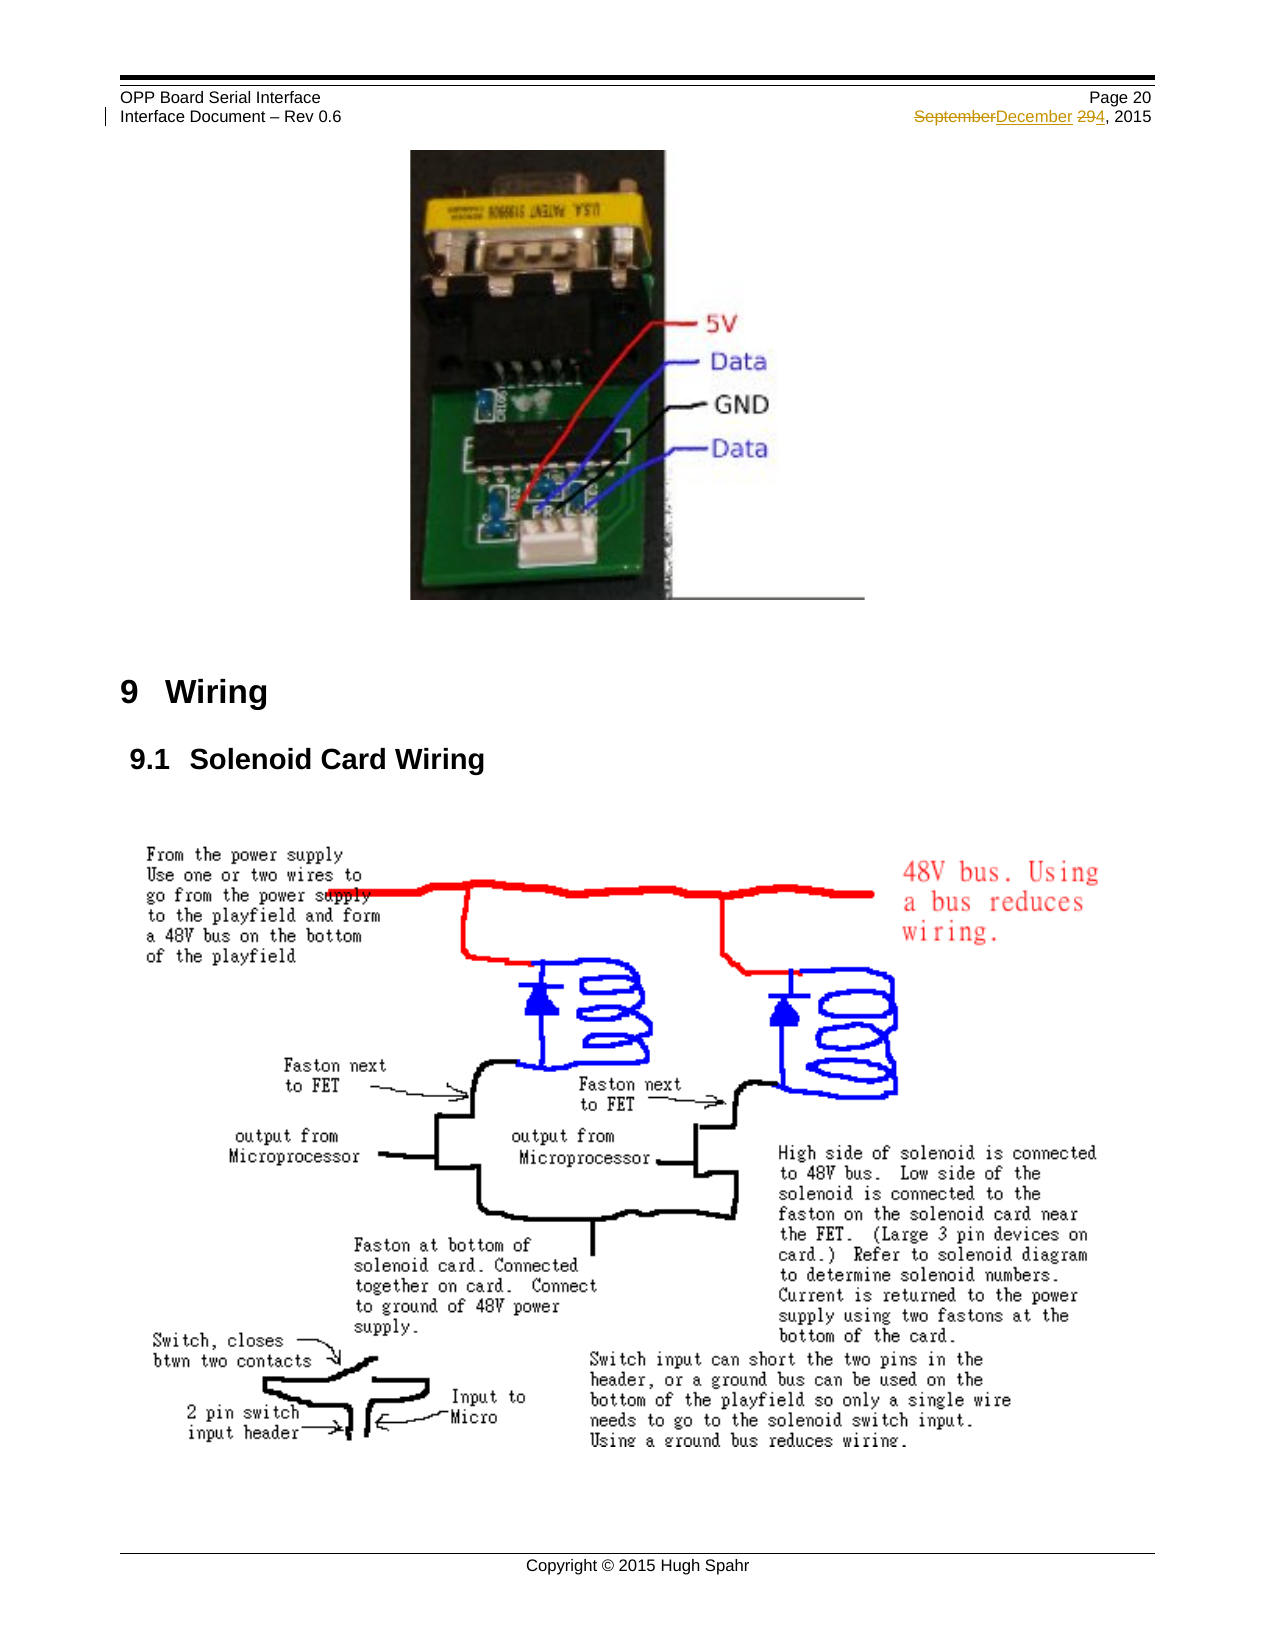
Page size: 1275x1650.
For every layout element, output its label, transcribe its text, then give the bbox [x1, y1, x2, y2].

picture [410, 150, 865, 600]
subtitle Solenoid Card Wiring [129, 742, 1155, 776]
picture [138, 823, 1137, 1447]
subtitle Wiring [120, 672, 1155, 711]
